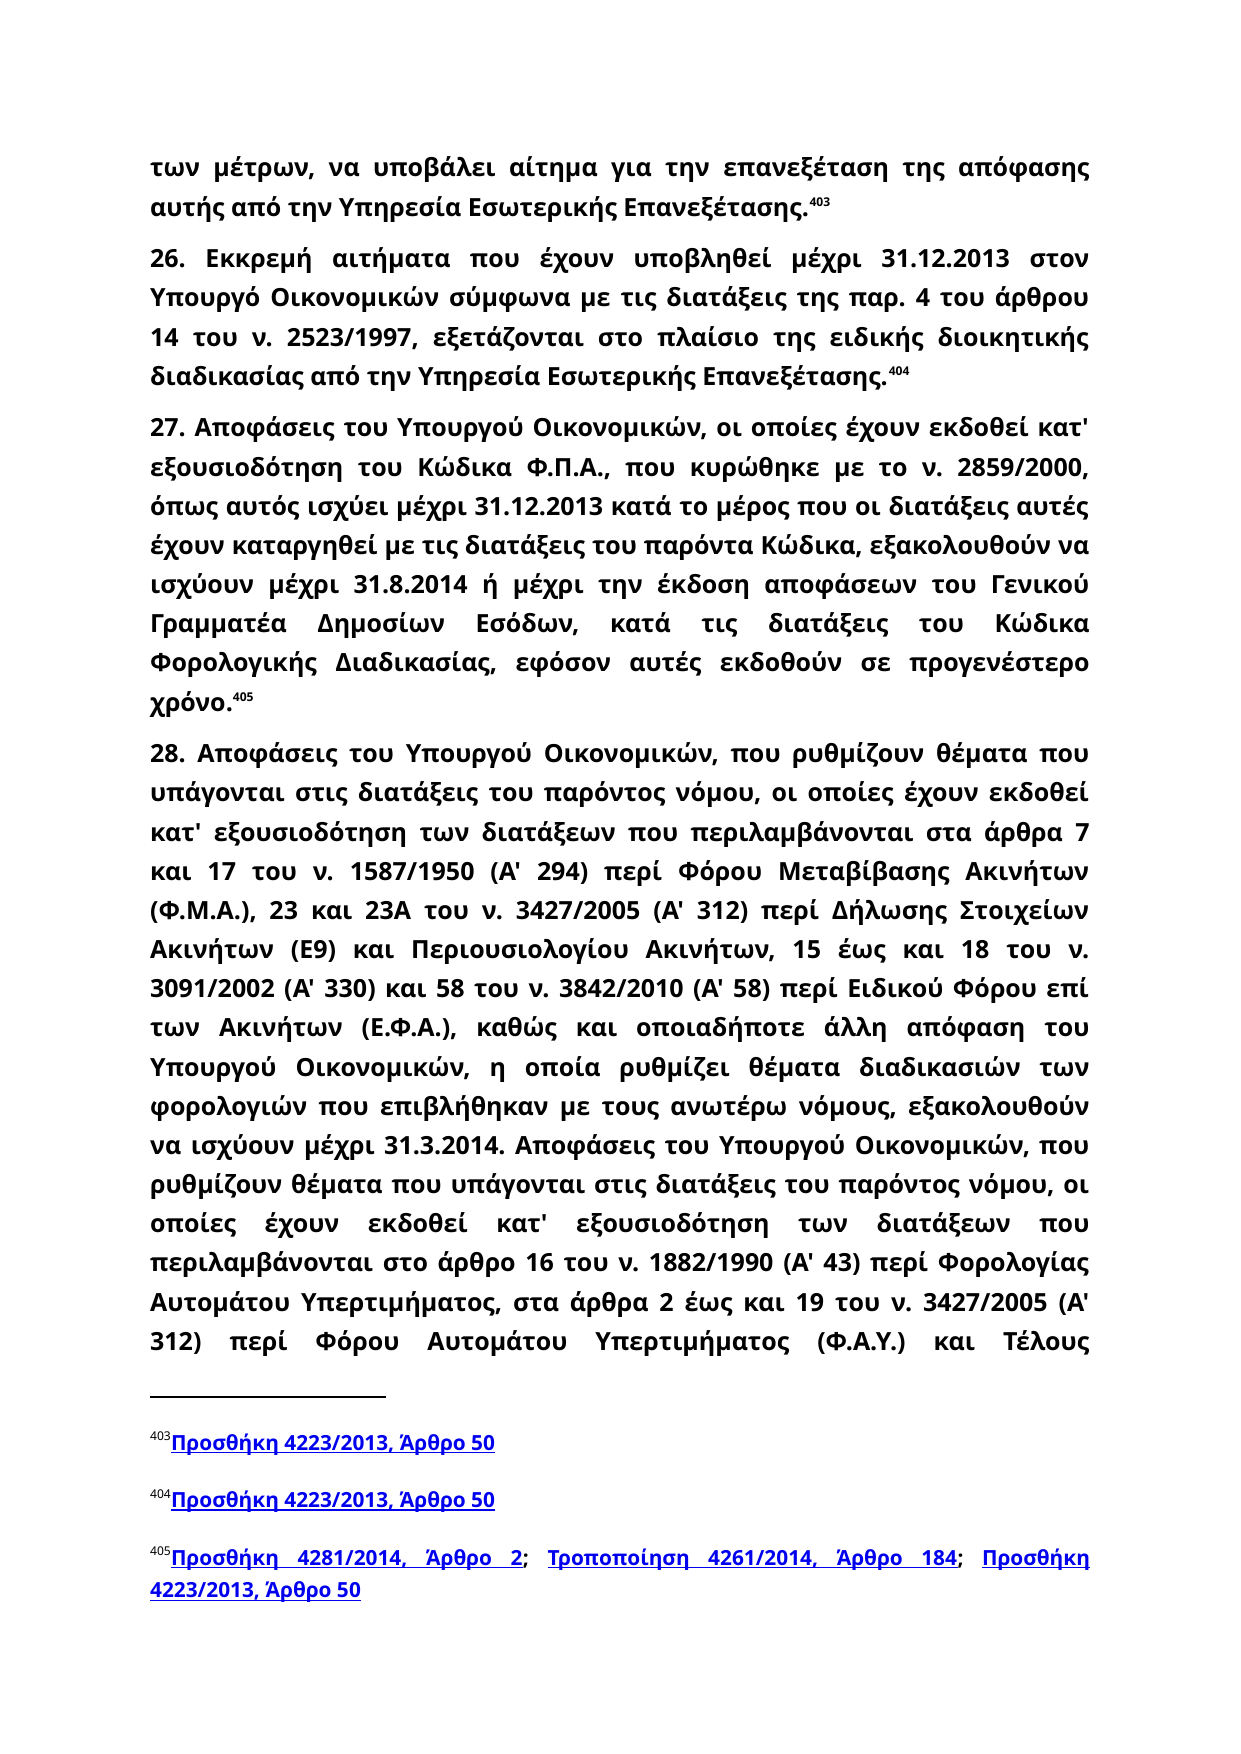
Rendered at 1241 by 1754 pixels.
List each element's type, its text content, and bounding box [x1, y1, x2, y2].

text Προσθήκη 4223/2013, Άρθρο 50 [150, 1485, 1090, 1514]
text 28. Αποφάσεις του Υπουργού Οικονομικών, που ρυθμίζουν θέματα που υπάγονται στις διατάξεις του παρόντος νόμου, οι οποίες έχουν εκδοθεί κατ' εξουσιοδότηση των διατάξεων που περιλαμβάνονται στα άρθρα 7 και 17 του ν. 1587/1950 (Α' 294) περί Φόρου Μεταβίβασης Ακινήτων (Φ.Μ.Α.), 23 και 23Α του ν. 3427/2005 (Α' 312) περί Δήλωσης Στοιχείων Ακινήτων (Ε9) και Περιουσιολογίου Ακινήτων, 15 έως και 18 του ν. 3091/2002 (Α' 330) και 58 του ν. 3842/2010 (Α' 58) περί Ειδικού Φόρου επί των Ακινήτων (Ε.Φ.Α.), καθώς και οποιαδήποτε άλλη απόφαση του Υπουργού Οικονομικών, η οποία ρυθμίζει θέματα διαδικασιών των φορολογιών που επιβλήθηκαν με τους ανωτέρω νόμους, εξακολουθούν να ισχύουν μέχρι 31.3.2014. Αποφάσεις του Υπουργού Οικονομικών, που ρυθμίζουν θέματα που υπάγονται στις διατάξεις του παρόντος νόμου, οι οποίες έχουν εκδοθεί κατ' εξουσιοδότηση των διατάξεων που περιλαμβάνονται στο άρθρο 16 του ν. 1882/1990 (Α' 43) περί Φορολογίας Αυτομάτου Υπερτιμήματος, στα άρθρα 2 έως και 19 του ν. 3427/2005 (Α' 312) περί Φόρου Αυτομάτου Υπερτιμήματος (Φ.Α.Υ.) και Τέλους [150, 736, 1090, 1357]
text 26. Εκκρεμή αιτήματα που έχουν υποβληθεί μέχρι 31.12.2013 στον Υπουργό Οικονομικών σύμφωνα με τις διατάξεις της παρ. 4 του άρθρου 14 του ν. 2523/1997, εξετάζονται στο πλαίσιο της ειδικής διοικητικής διαδικασίας από την Υπηρεσία Εσωτερικής Επανεξέτασης. [150, 241, 1090, 392]
text Προσθήκη 4223/2013, Άρθρο 50 [150, 1428, 1090, 1456]
text 27. Αποφάσεις του Υπουργού Οικονομικών, οι οποίες έχουν εκδοθεί κατ' εξουσιοδότηση του Κώδικα Φ.Π.Α., που κυρώθηκε με το ν. 2859/2000, όπως αυτός ισχύει μέχρι 31.12.2013 κατά το μέρος που οι διατάξεις αυτές έχουν καταργηθεί με τις διατάξεις του παρόντα Κώδικα, εξακολουθούν να ισχύουν μέχρι 31.8.2014 ή μέχρι την έκδοση αποφάσεων του Γενικού Γραμματέα Δημοσίων Εσόδων, κατά τις διατάξεις του Κώδικα Φορολογικής Διαδικασίας, εφόσον αυτές εκδοθούν σε προγενέστερο χρόνο. [150, 410, 1090, 718]
text των μέτρων, να υποβάλει αίτημα για την επανεξέταση της απόφασης αυτής από την Υπηρεσία Εσωτερικής Επανεξέτασης. [150, 150, 1090, 223]
text Προσθήκη 4281/2014, Άρθρο 2; Τροποποίηση 4261/2014, Άρθρο 184; Προσθήκη 4223/2013, Άρθρο 50 [150, 1543, 1090, 1604]
